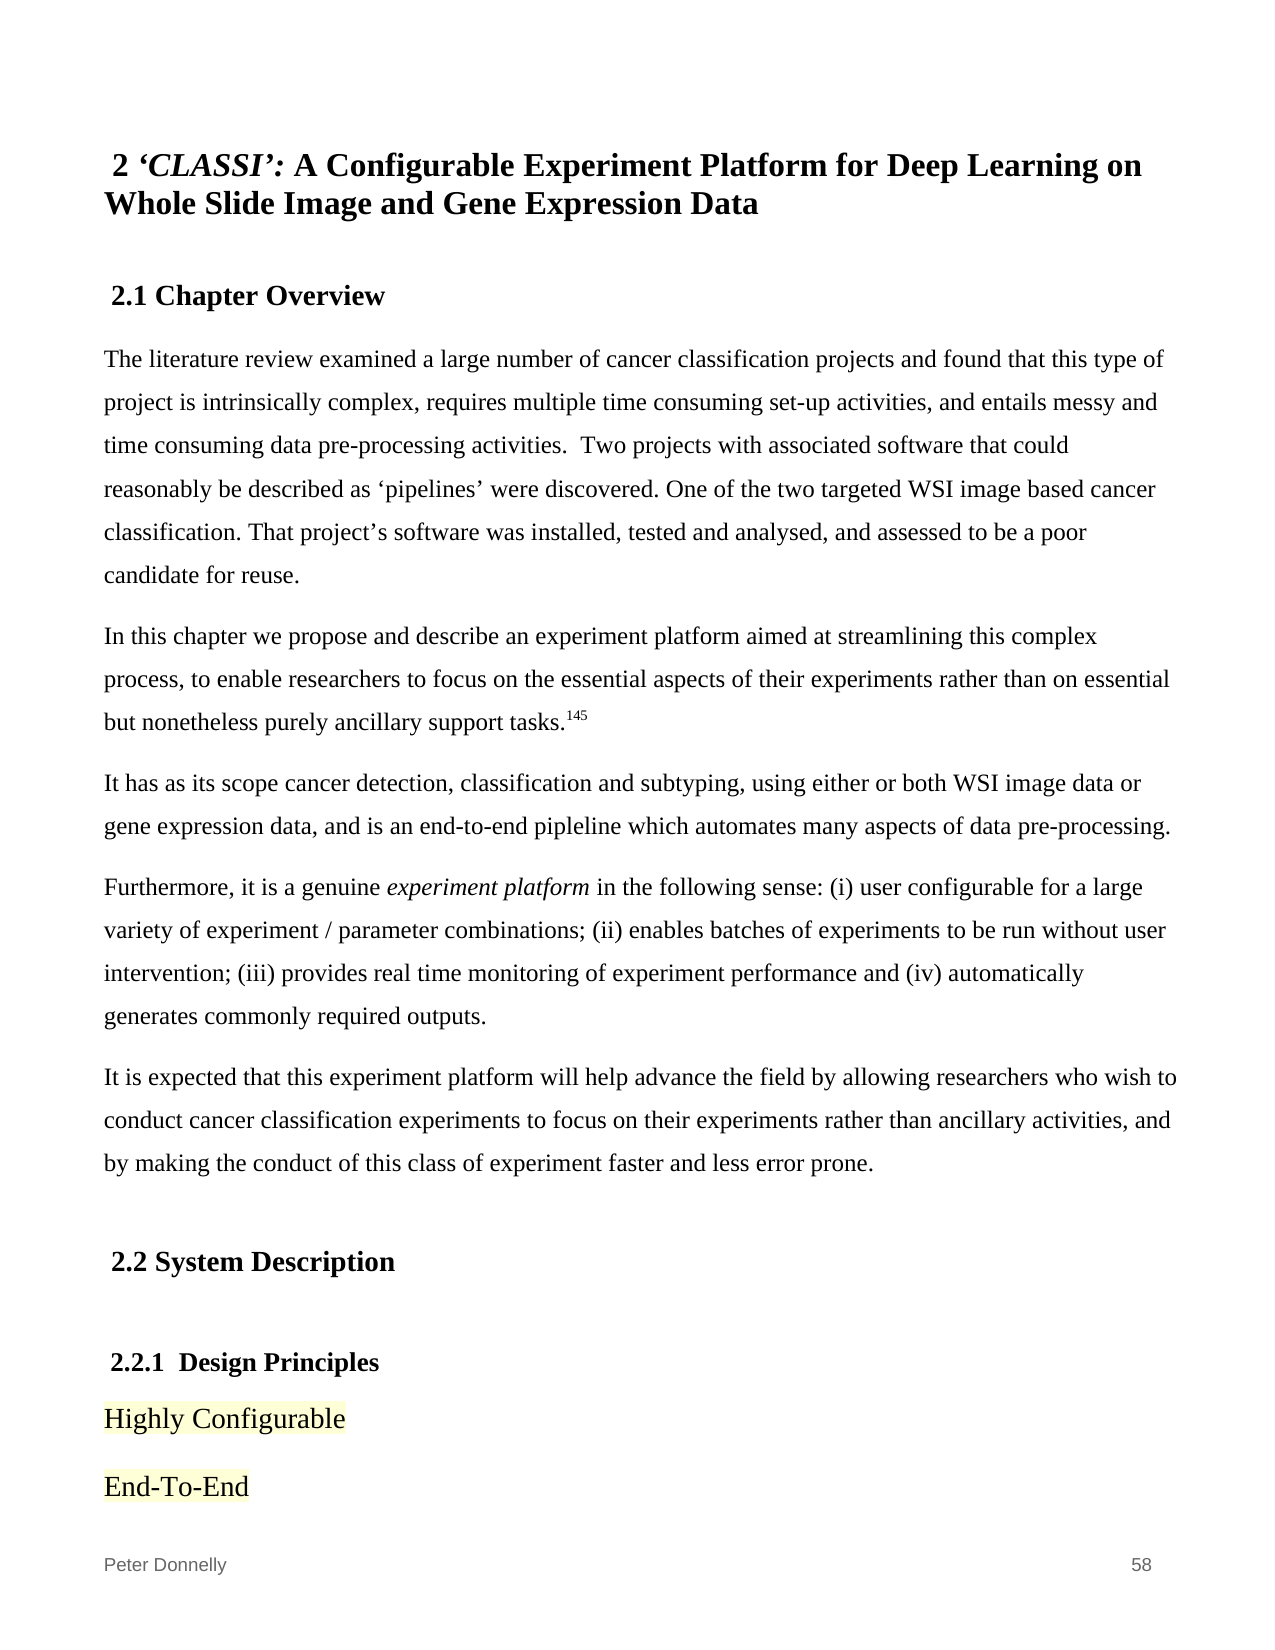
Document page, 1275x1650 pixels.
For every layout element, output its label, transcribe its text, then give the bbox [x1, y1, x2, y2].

subtitle ‘CLASSI’: A Configurable Experiment Platform for Deep Learning on Whole Slide Image and Gene Expression Data [103, 145, 1181, 221]
subtitle System Description [103, 1244, 1181, 1278]
text The literature review examined a large number of cancer classification projects and found that this type of project is intrinsically complex, requires multiple time consuming set-up activities, and entails messy and time consuming data pre-processing activities. Two projects with associated software that could reasonably be described as ‘pipelines’ were discovered. One of the two targeted WSI image based cancer classification. That project’s software was installed, tested and analysed, and assessed to be a poor candidate for reuse. [103, 344, 1181, 589]
text It has as its scope cancer detection, classification and subtyping, using either or both WSI image data or gene expression data, and is an end-to-end pipleline which automates many aspects of data pre-processing. [103, 768, 1181, 840]
text In this chapter we propose and describe an experiment platform aimed at streamlining this complex process, to enable researchers to focus on the essential aspects of their experiments rather than on essential but nonetheless purely ancillary support tasks. [103, 621, 1181, 736]
text Highly Configurable [103, 1401, 1181, 1434]
subtitle Design Principles [103, 1346, 1181, 1377]
text End-To-End [103, 1469, 1181, 1502]
subtitle Chapter Overview [103, 278, 1181, 312]
text Furthermore, it is a genuine experiment platform in the following sense: (i) user configurable for a large variety of experiment / parameter combinations; (ii) enables batches of experiments to be run without user intervention; (iii) provides real time monitoring of experiment performance and (iv) automatically generates commonly required outputs. [103, 872, 1181, 1030]
text It is expected that this experiment platform will help advance the field by allowing researchers who wish to conduct cancer classification experiments to focus on their experiments rather than ancillary activities, and by making the conduct of this class of experiment faster and less error prone. [103, 1062, 1181, 1177]
